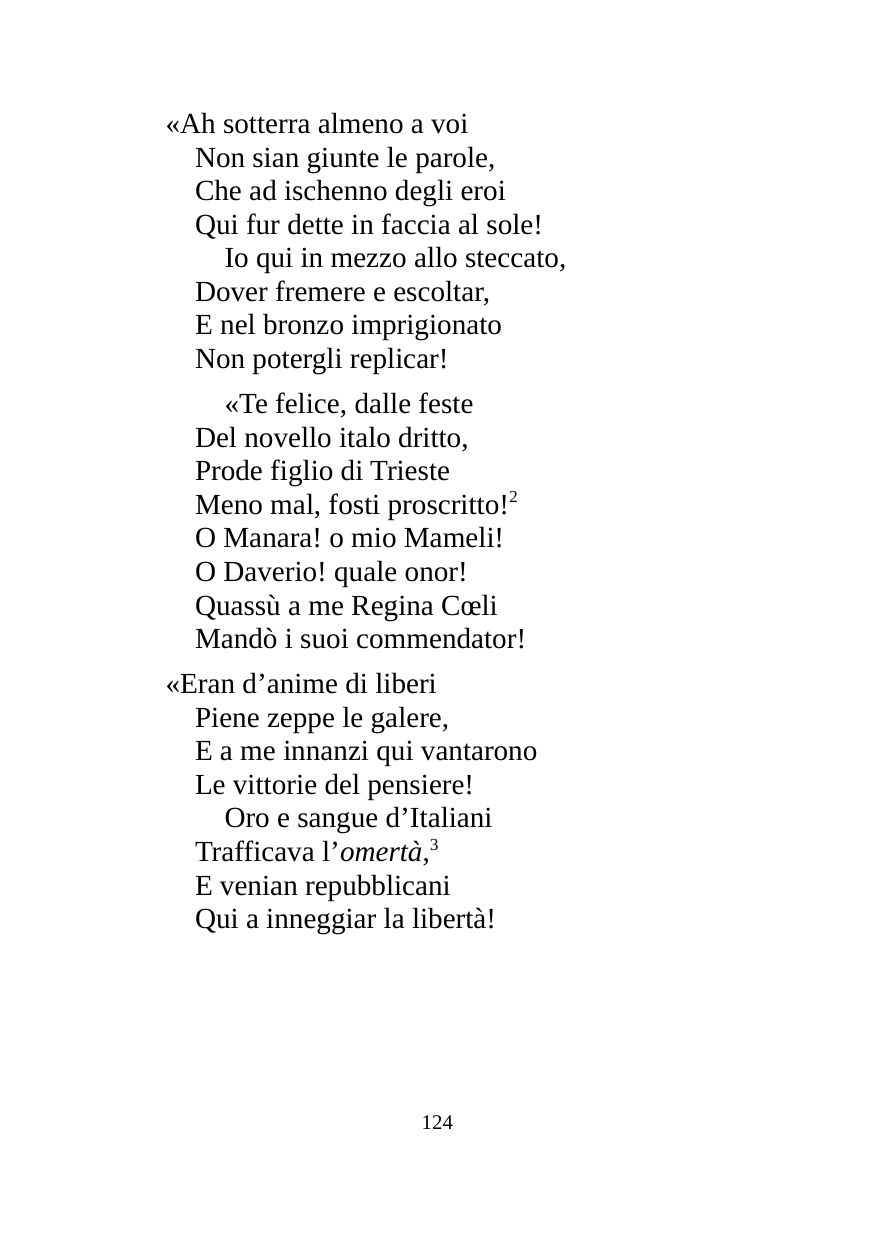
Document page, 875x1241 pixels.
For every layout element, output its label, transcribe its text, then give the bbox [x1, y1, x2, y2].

text «Te felice, dalle feste Del novello italo dritto, Prode figlio di Trieste Meno mal, fosti proscritto! O Manara! o mio Mameli! O Daverio! quale onor! Quassù a me Regina Cœli Mandò i suoi commendator! [195, 386, 768, 655]
text Oro e sangue d’Italiani Trafficava l’omertà, E venian repubblicani Qui a inneggiar la libertà! [195, 801, 768, 935]
text «Ah sotterra almeno a voi Non sian giunte le parole, Che ad ischenno degli eroi Qui fur dette in faccia al sole! [165, 106, 768, 240]
text Io qui in mezzo allo steccato, Dover fremere e escoltar, E nel bronzo imprigionato Non potergli replicar! [195, 240, 768, 374]
text «Eran d’anime di liberi Piene zeppe le galere, E a me innanzi qui vantarono Le vittorie del pensiere! [165, 666, 768, 801]
